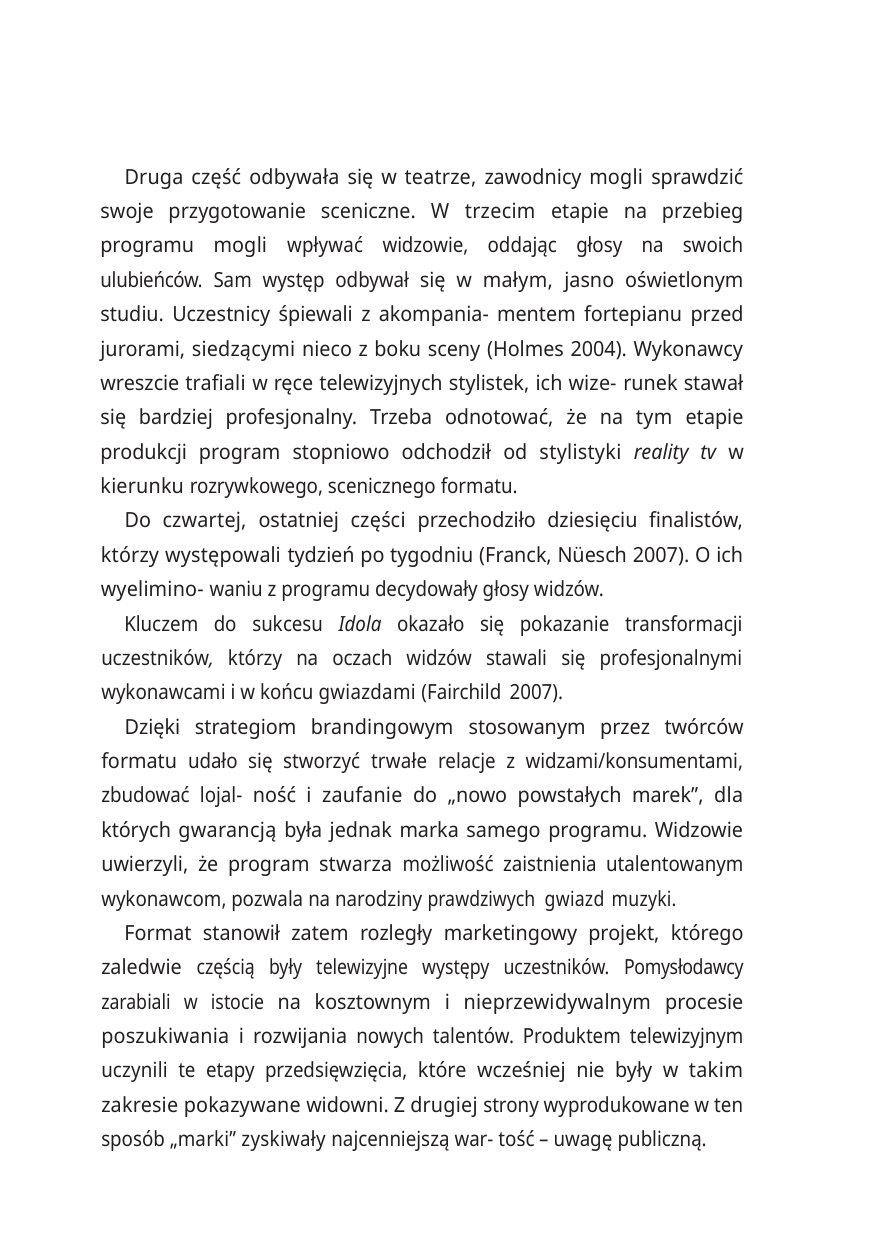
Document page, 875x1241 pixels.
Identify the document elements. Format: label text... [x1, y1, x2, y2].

text Format stanowił zatem rozległy marketingowy projekt, którego zaledwie częścią były telewizyjne występy uczestników. Pomysłodawcy zarabiali w istocie na kosztownym i nieprzewidywalnym procesie poszukiwania i rozwijania nowych talentów. Produktem telewizyjnym uczynili te etapy przedsięwzięcia, które wcześniej nie były w takim zakresie pokazywane widowni. Z drugiej strony wyprodukowane w ten sposób „marki” zyskiwały najcenniejszą war- tość – uwagę publiczną. [101, 918, 743, 1153]
text Dzięki strategiom brandingowym stosowanym przez twórców formatu udało się stworzyć trwałe relacje z widzami/konsumentami, zbudować lojal- ność i zaufanie do „nowo powstałych marek”, dla których gwarancją była jednak marka samego programu. Widzowie uwierzyli, że program stwarza możliwość zaistnienia utalentowanym wykonawcom, pozwala na narodziny prawdziwych gwiazd muzyki. [101, 712, 743, 912]
text Druga część odbywała się w teatrze, zawodnicy mogli sprawdzić swoje przygotowanie sceniczne. W trzecim etapie na przebieg programu mogli wpływać widzowie, oddając głosy na swoich ulubieńców. Sam występ odbywał się w małym, jasno oświetlonym studiu. Uczestnicy śpiewali z akompania- mentem fortepianu przed jurorami, siedzącymi nieco z boku sceny (Holmes 2004). Wykonawcy wreszcie trafiali w ręce telewizyjnych stylistek, ich wize- runek stawał się bardziej profesjonalny. Trzeba odnotować, że na tym etapie produkcji program stopniowo odchodził od stylistyki reality tv w kierunku rozrywkowego, scenicznego formatu. [100, 162, 743, 500]
text Do czwartej, ostatniej części przechodziło dziesięciu finalistów, którzy występowali tydzień po tygodniu (Franck, Nüesch 2007). O ich wyelimino- waniu z programu decydowały głosy widzów. [101, 506, 743, 603]
text Kluczem do sukcesu Idola okazało się pokazanie transformacji uczestników, którzy na oczach widzów stawali się profesjonalnymi wykonawcami i w końcu gwiazdami (Fairchild 2007). [101, 609, 743, 706]
